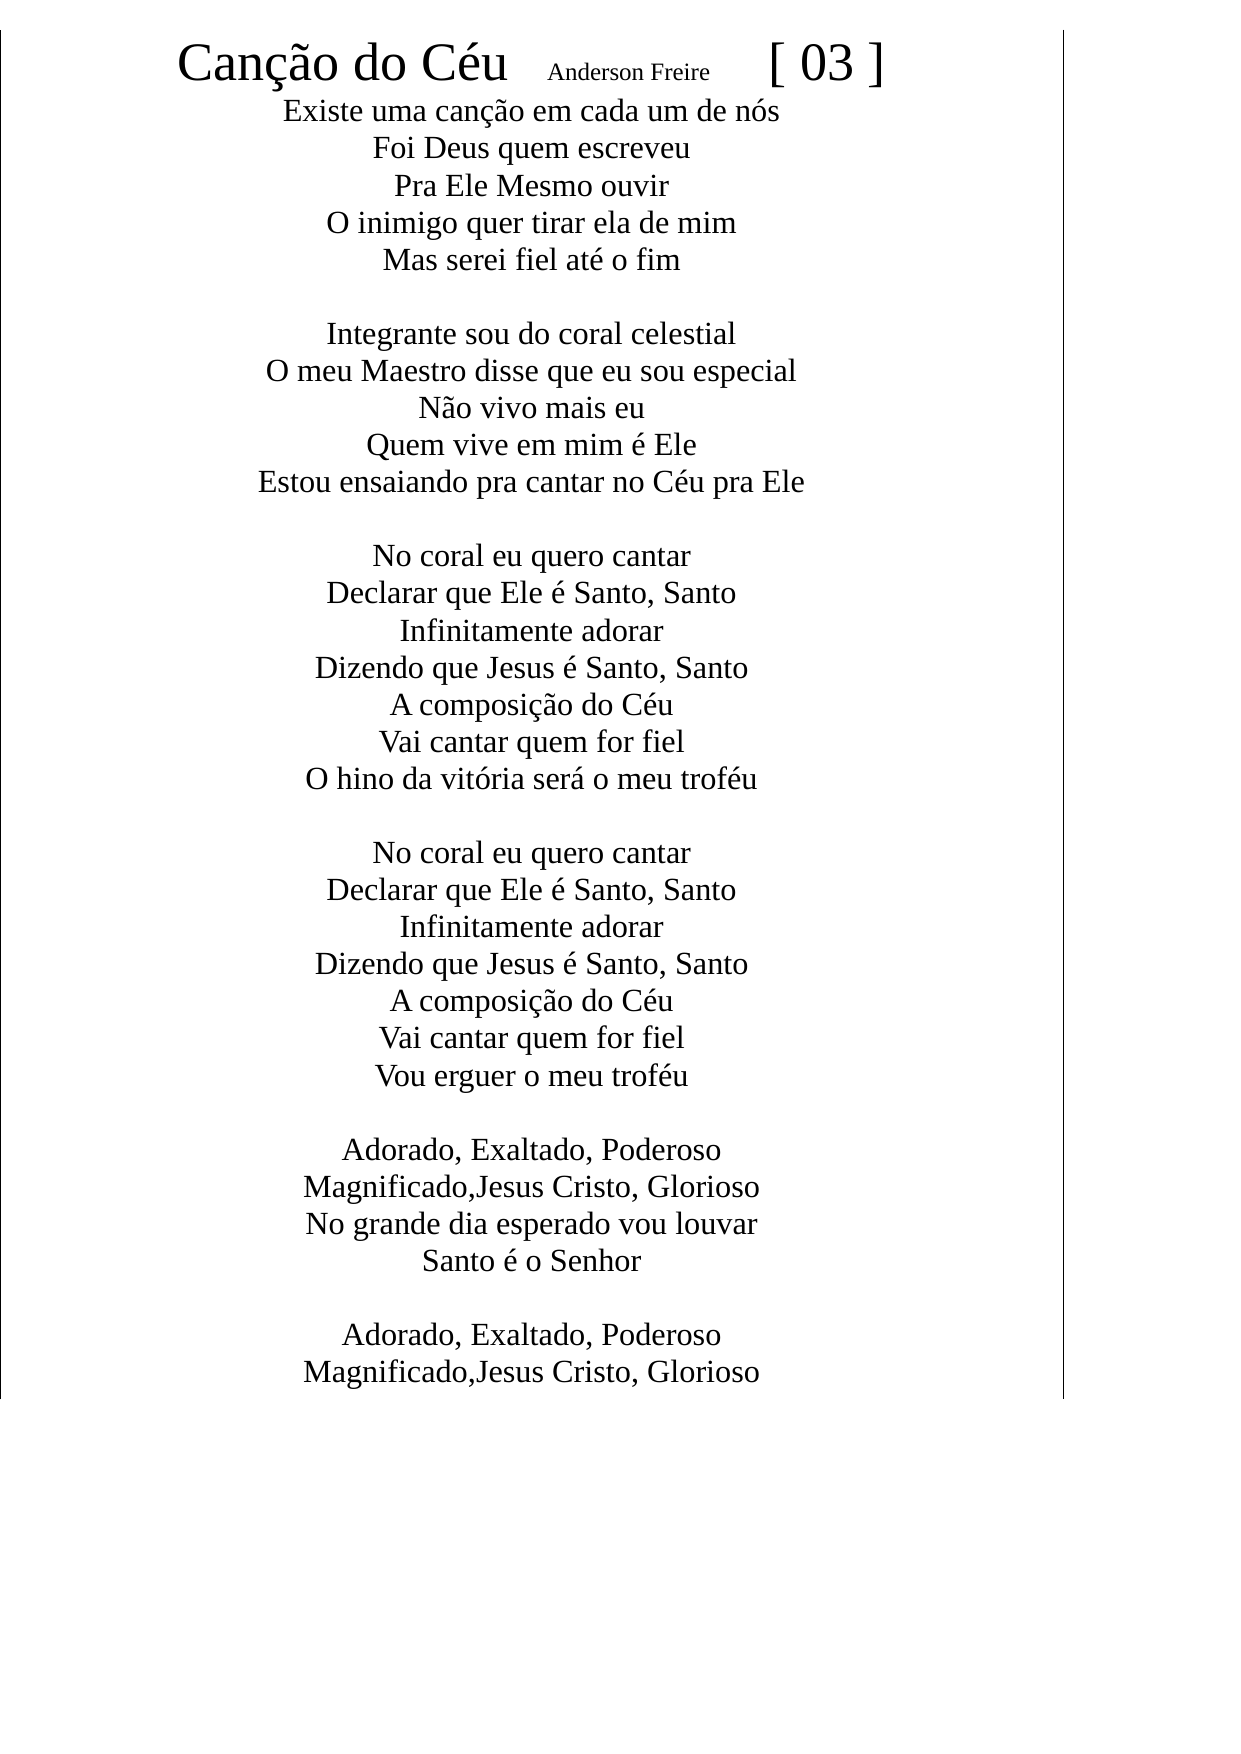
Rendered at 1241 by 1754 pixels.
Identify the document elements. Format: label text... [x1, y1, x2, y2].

text Adorado, Exaltado, Poderoso [1, 1130, 1063, 1167]
text O meu Maestro disse que eu sou especial [1, 351, 1063, 388]
text Magnificado,Jesus Cristo, Glorioso [1, 1167, 1063, 1204]
text Estou ensaiando pra cantar no Céu pra Ele [1, 463, 1063, 500]
text A composição do Céu [1, 685, 1063, 722]
text Infinitamente adorar [1, 908, 1063, 945]
text Magnificado,Jesus Cristo, Glorioso [1, 1353, 1063, 1390]
text No grande dia esperado vou louvar [1, 1204, 1063, 1241]
text Declarar que Ele é Santo, Santo [1, 574, 1063, 611]
text O inimigo quer tirar ela de mim [1, 203, 1063, 240]
text Integrante sou do coral celestial [1, 314, 1063, 351]
text Existe uma canção em cada um de nós [1, 92, 1063, 129]
text Quem vive em mim é Ele [1, 426, 1063, 463]
text Declarar que Ele é Santo, Santo [1, 871, 1063, 908]
text Pra Ele Mesmo ouvir [1, 166, 1063, 203]
text Não vivo mais eu [1, 388, 1063, 426]
text Foi Deus quem escreveu [1, 129, 1063, 166]
text Canção do Céu Anderson Freire [ 03 ] [0, 29, 1063, 92]
text Vou erguer o meu troféu [1, 1056, 1063, 1093]
text No coral eu quero cantar [1, 537, 1063, 574]
text Infinitamente adorar [1, 611, 1063, 648]
text Santo é o Senhor [1, 1241, 1063, 1278]
text A composição do Céu [1, 982, 1063, 1019]
text Dizendo que Jesus é Santo, Santo [1, 945, 1063, 982]
text Dizendo que Jesus é Santo, Santo [1, 648, 1063, 685]
text O hino da vitória será o meu troféu [1, 759, 1063, 796]
text Adorado, Exaltado, Poderoso [1, 1316, 1063, 1353]
text Vai cantar quem for fiel [1, 722, 1063, 759]
text Mas serei fiel até o fim [1, 240, 1063, 277]
text Vai cantar quem for fiel [1, 1019, 1063, 1056]
text No coral eu quero cantar [1, 833, 1063, 871]
